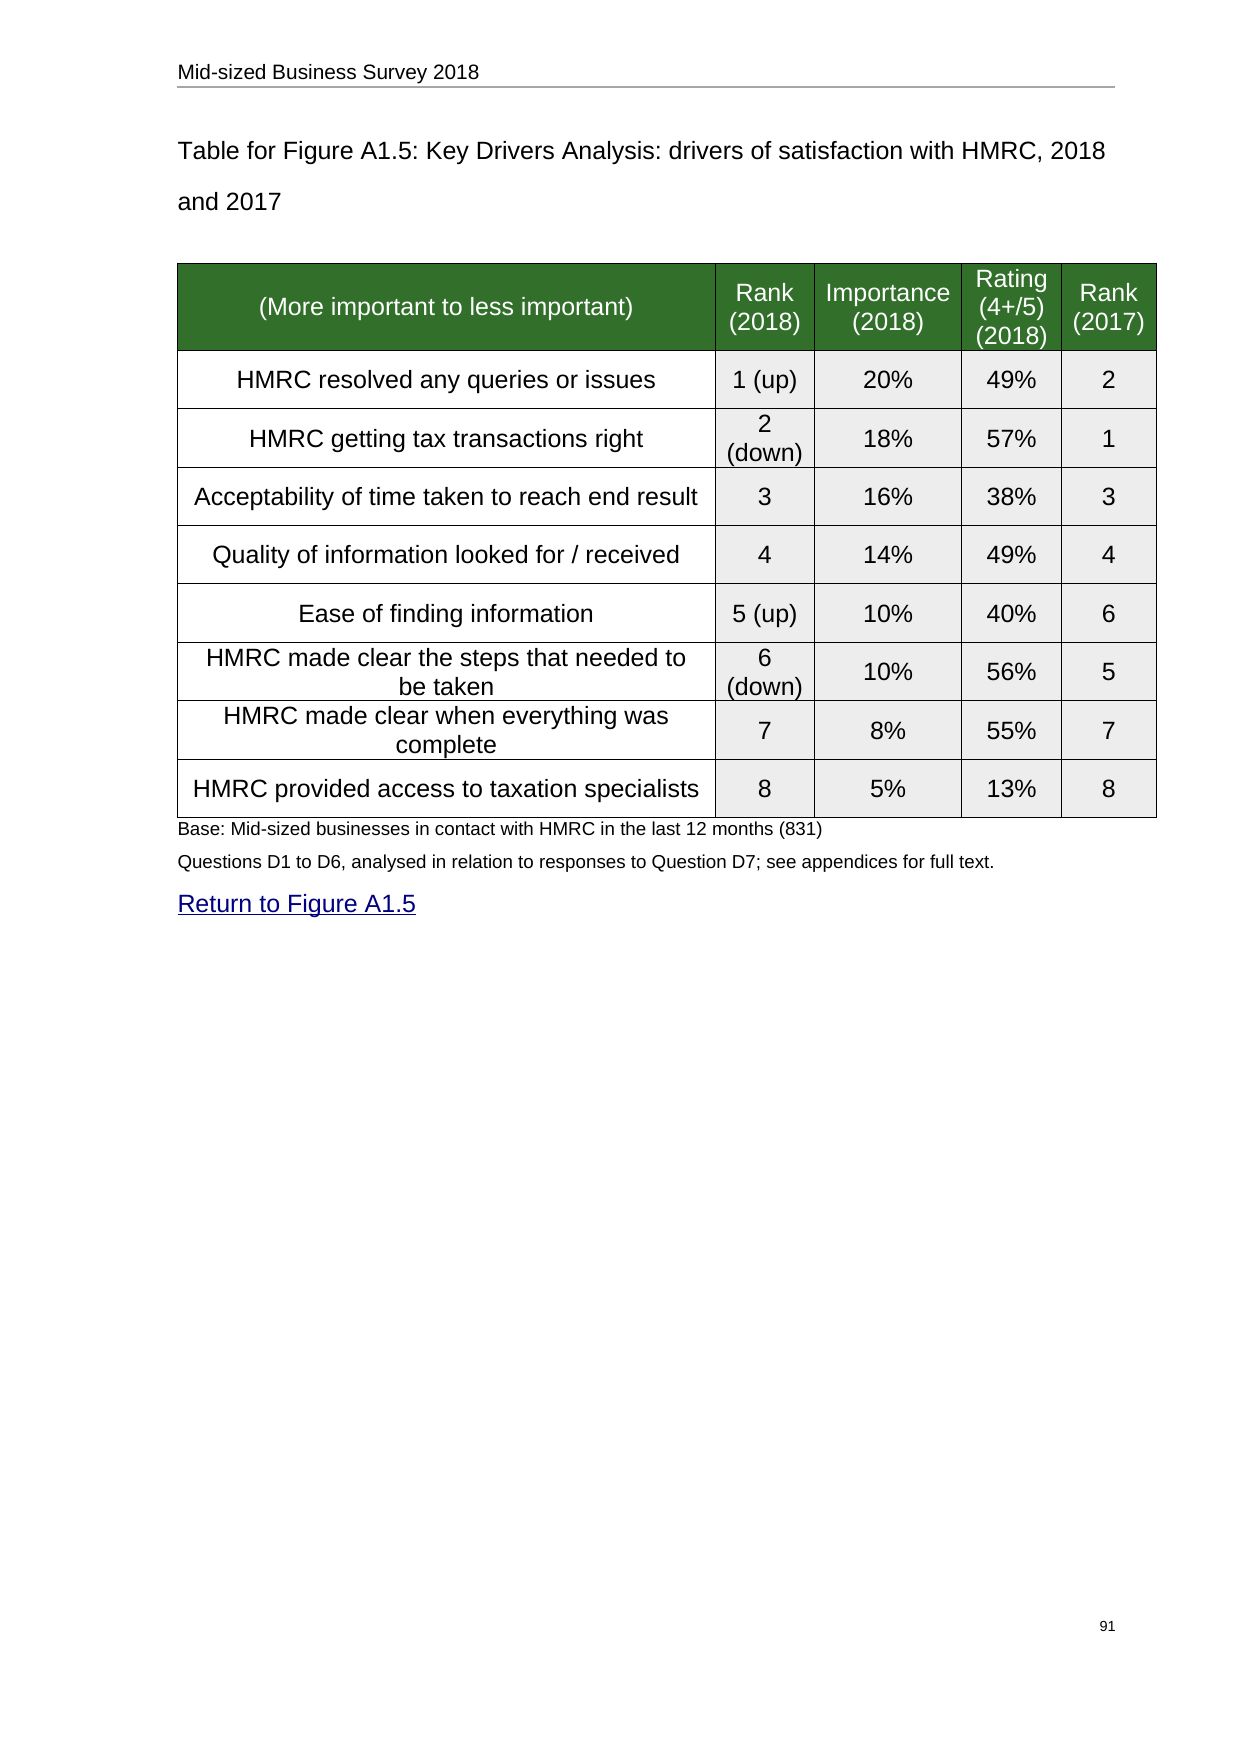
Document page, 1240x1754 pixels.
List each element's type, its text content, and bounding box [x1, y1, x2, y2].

table_cell 6 [1062, 584, 1156, 642]
table_cell 13% [962, 760, 1061, 817]
table_cell 5 (up) [716, 584, 814, 642]
subtitle Table for Figure A1.5: Key Drivers Analysis: drivers of satisfaction with HMRC, 2018 and 2017 [177, 136, 1115, 237]
table_cell HMRC provided access to taxation specialists [178, 760, 715, 817]
table_cell 10% [815, 643, 961, 700]
table_cell 1 (up) [716, 351, 814, 408]
table_cell 55% [962, 701, 1061, 759]
table_cell 8 [716, 760, 814, 817]
table_cell 4 [1062, 526, 1156, 583]
table_cell Quality of information looked for / received [178, 526, 715, 583]
table_cell 5 [1062, 643, 1156, 700]
text Base: Mid-sized businesses in contact with HMRC in the last 12 months (831) Questions D1 to D6, analysed in relation to responses to Question D7; see appendices for full text. Return to Figure A1.5 [177, 818, 1115, 939]
table_cell HMRC made clear when everything was complete [178, 701, 715, 759]
table_header (More important to less important) [178, 264, 715, 350]
table_cell Ease of finding information [178, 584, 715, 642]
table_cell 7 [716, 701, 814, 759]
table_cell 6 (down) [716, 643, 814, 700]
table_cell 20% [815, 351, 961, 408]
table_cell 18% [815, 409, 961, 467]
table_cell 3 [716, 468, 814, 525]
table_header Rating (4+/5) (2018) [962, 264, 1061, 350]
table_cell 8 [1062, 760, 1156, 817]
table_cell 7 [1062, 701, 1156, 759]
table_cell 38% [962, 468, 1061, 525]
table_cell Acceptability of time taken to reach end result [178, 468, 715, 525]
table_cell 4 [716, 526, 814, 583]
table_header Rank (2018) [716, 264, 814, 350]
table_cell HMRC made clear the steps that needed to be taken [178, 643, 715, 700]
table_cell 14% [815, 526, 961, 583]
table_cell 40% [962, 584, 1061, 642]
table_header Rank (2017) [1062, 264, 1156, 350]
table_cell 3 [1062, 468, 1156, 525]
table_cell HMRC getting tax transactions right [178, 409, 715, 467]
table_cell 16% [815, 468, 961, 525]
table_cell 2 (down) [716, 409, 814, 467]
table_cell 1 [1062, 409, 1156, 467]
table_header Importance (2018) [815, 264, 961, 350]
table_cell 49% [962, 526, 1061, 583]
table_cell 49% [962, 351, 1061, 408]
table_cell 5% [815, 760, 961, 817]
table_cell 57% [962, 409, 1061, 467]
table_cell 2 [1062, 351, 1156, 408]
table_cell 10% [815, 584, 961, 642]
table_cell 8% [815, 701, 961, 759]
table_cell 56% [962, 643, 1061, 700]
table_cell HMRC resolved any queries or issues [178, 351, 715, 408]
